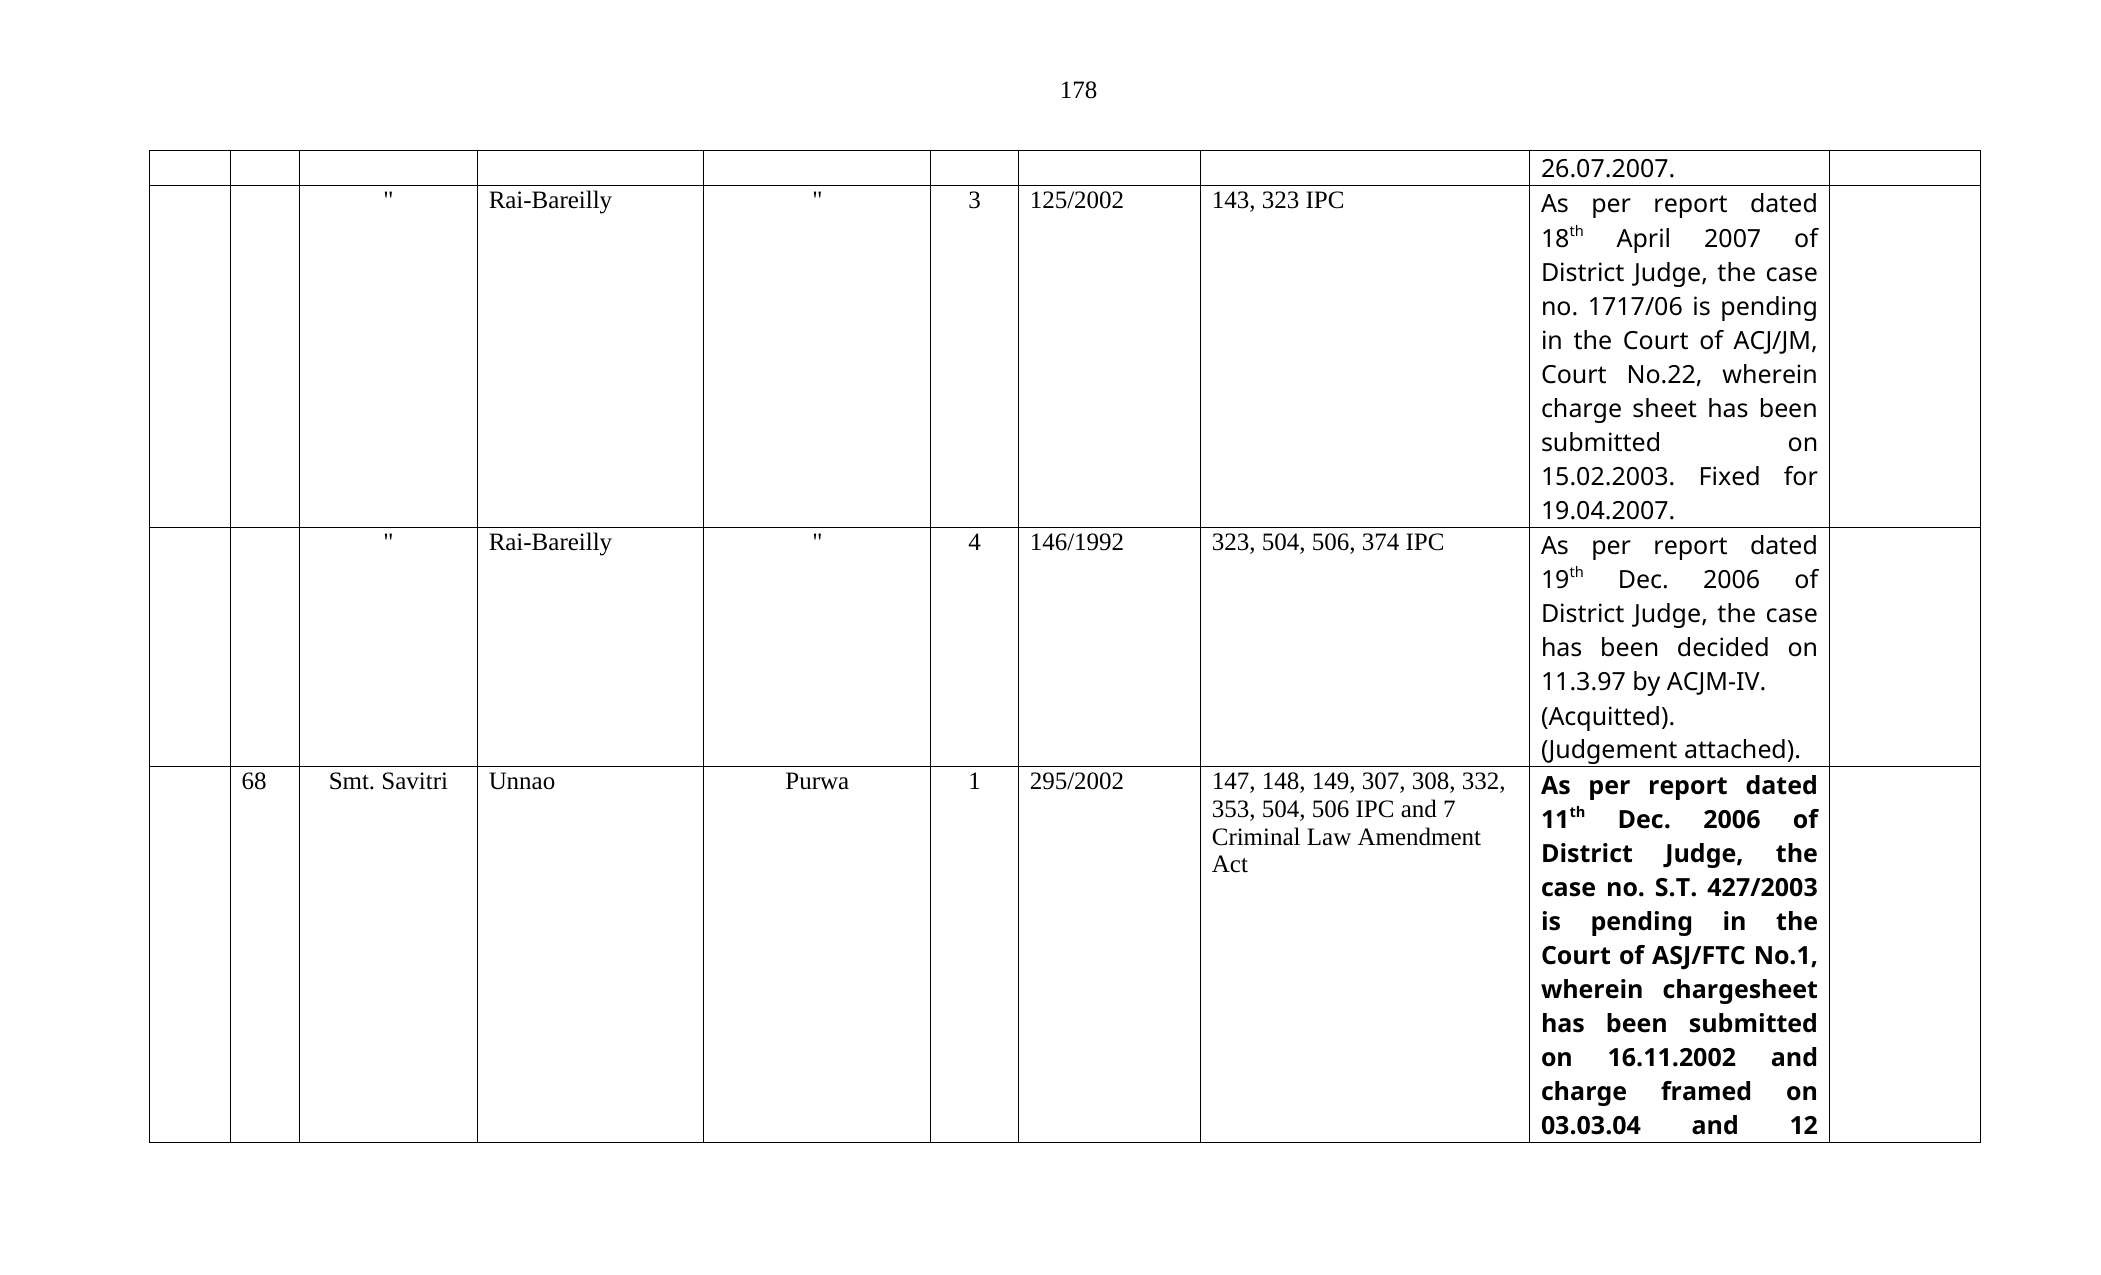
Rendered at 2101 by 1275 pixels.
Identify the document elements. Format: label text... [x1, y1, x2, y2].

table_cell Purwa [704, 767, 930, 1142]
table_cell " [704, 186, 930, 527]
table_cell [704, 151, 930, 185]
table_cell Smt. Savitri [300, 767, 477, 1142]
table_cell As per report dated 19th Dec. 2006 of District Judge, the case has been decided on 11.3.97 by ACJM-IV. (Acquitted). (Judgement attached). [1530, 528, 1829, 766]
table_cell [231, 151, 299, 185]
table_cell [1201, 151, 1529, 185]
table_cell " [300, 186, 477, 527]
table_cell [300, 151, 477, 185]
table_cell 146/1992 [1019, 528, 1200, 766]
table_cell As per report dated 11th Dec. 2006 of District Judge, the case no. S.T. 427/2003 is pending in the Court of ASJ/FTC No.1, wherein chargesheet has been submitted on 16.11.2002 and charge framed on 03.03.04 and 12 [1530, 767, 1829, 1142]
table_cell Rai-Bareilly [478, 186, 703, 527]
table_cell Rai-Bareilly [478, 528, 703, 766]
table_cell [150, 528, 230, 766]
table_cell [231, 528, 299, 766]
table_cell [231, 186, 299, 527]
table_cell 68 [231, 767, 299, 1142]
table_cell " [704, 528, 930, 766]
table_cell [1019, 151, 1200, 185]
table_cell 125/2002 [1019, 186, 1200, 527]
table_cell 4 [931, 528, 1018, 766]
table_cell 143, 323 IPC [1201, 186, 1529, 527]
table_cell [931, 151, 1018, 185]
table_cell [1830, 151, 1980, 185]
table_cell 295/2002 [1019, 767, 1200, 1142]
table_cell 323, 504, 506, 374 IPC [1201, 528, 1529, 766]
table_cell [1830, 186, 1980, 527]
table_cell [1830, 767, 1980, 1142]
table_cell [150, 151, 230, 185]
table_cell [150, 767, 230, 1142]
table_cell 26.07.2007. [1530, 151, 1829, 185]
table_cell [1830, 528, 1980, 766]
table_cell 3 [931, 186, 1018, 527]
table_cell [150, 186, 230, 527]
table_cell Unnao [478, 767, 703, 1142]
table_cell 1 [931, 767, 1018, 1142]
table_cell 147, 148, 149, 307, 308, 332, 353, 504, 506 IPC and 7 Criminal Law Amendment Act [1201, 767, 1529, 1142]
table_cell [478, 151, 703, 185]
table_cell " [300, 528, 477, 766]
table_cell As per report dated 18th April 2007 of District Judge, the case no. 1717/06 is pending in the Court of ACJ/JM, Court No.22, wherein charge sheet has been submitted on 15.02.2003. Fixed for 19.04.2007. [1530, 186, 1829, 527]
